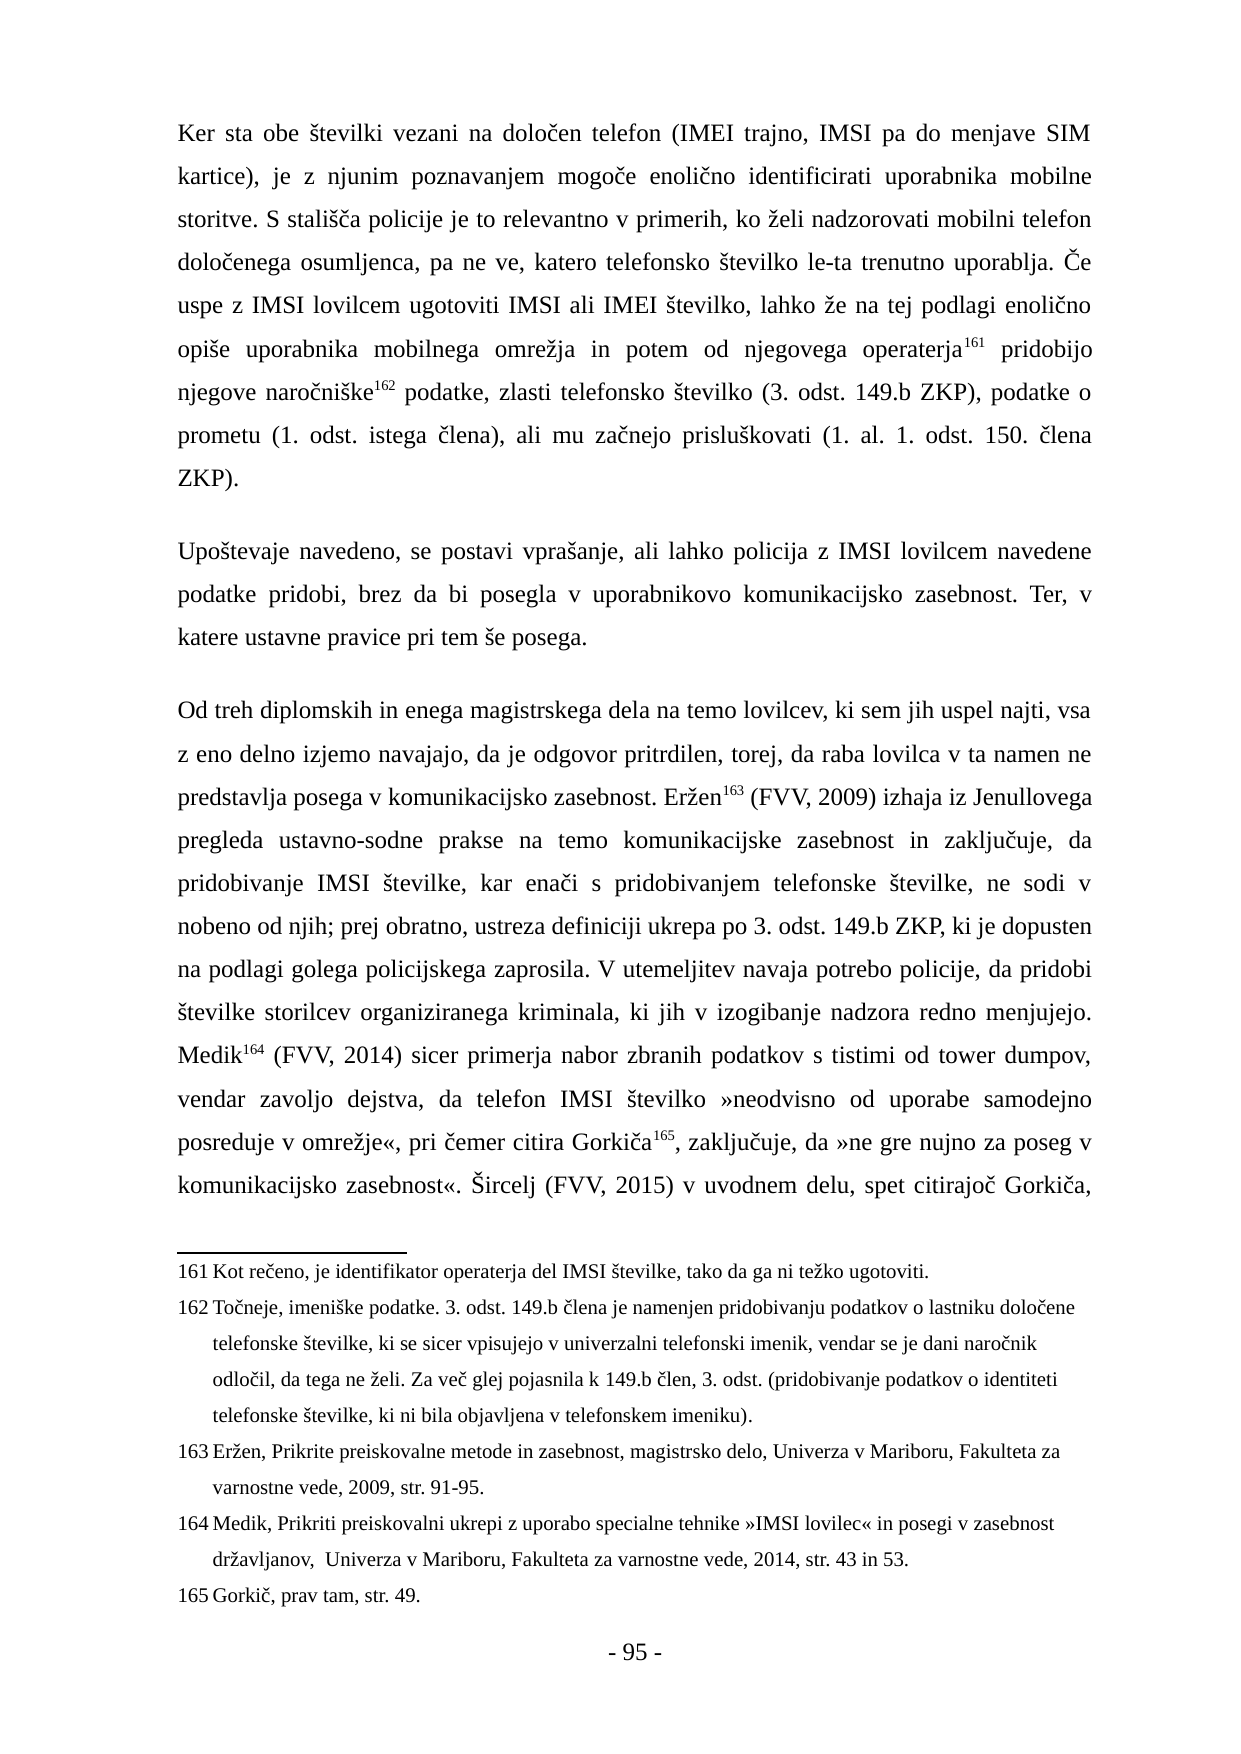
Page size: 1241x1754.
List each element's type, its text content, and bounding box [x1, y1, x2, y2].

text Ker sta obe številki vezani na določen telefon (IMEI trajno, IMSI pa do menjave SIM kartice), je z njunim poznavanjem mogoče enolično identificirati uporabnika mobilne storitve. S stališča policije je to relevantno v primerih, ko želi nadzorovati mobilni telefon določenega osumljenca, pa ne ve, katero telefonsko številko le-ta trenutno uporablja. Če uspe z IMSI lovilcem ugotoviti IMSI ali IMEI številko, lahko že na tej podlagi enolično opiše uporabnika mobilnega omrežja in potem od njegovega operaterja pridobijo njegove naročniške podatke, zlasti telefonsko številko (3. odst. 149.b ZKP), podatke o prometu (1. odst. istega člena), ali mu začnejo prisluškovati (1. al. 1. odst. 150. člena ZKP). [177, 118, 1093, 492]
text Gorkič, prav tam, str. 49. [177, 1583, 1093, 1607]
text Medik, Prikriti preiskovalni ukrepi z uporabo specialne tehnike »IMSI lovilec« in posegi v zasebnost državljanov, Univerza v Mariboru, Fakulteta za varnostne vede, 2014, str. 43 in 53. [177, 1511, 1093, 1571]
text Upoštevaje navedeno, se postavi vprašanje, ali lahko policija z IMSI lovilcem navedene podatke pridobi, brez da bi posegla v uporabnikovo komunikacijsko zasebnost. Ter, v katere ustavne pravice pri tem še posega. [177, 536, 1093, 651]
text Kot rečeno, je identifikator operaterja del IMSI številke, tako da ga ni težko ugotoviti. [177, 1259, 1093, 1283]
text Točneje, imeniške podatke. 3. odst. 149.b člena je namenjen pridobivanju podatkov o lastniku določene telefonske številke, ki se sicer vpisujejo v univerzalni telefonski imenik, vendar se je dani naročnik odločil, da tega ne želi. Za več glej pojasnila k 149.b člen, 3. odst. (pridobivanje podatkov o identiteti telefonske številke, ki ni bila objavljena v telefonskem imeniku). [177, 1295, 1093, 1427]
text Eržen, Prikrite preiskovalne metode in zasebnost, magistrsko delo, Univerza v Mariboru, Fakulteta za varnostne vede, 2009, str. 91-95. [177, 1439, 1093, 1499]
text Od treh diplomskih in enega magistrskega dela na temo lovilcev, ki sem jih uspel najti, vsa z eno delno izjemo navajajo, da je odgovor pritrdilen, torej, da raba lovilca v ta namen ne predstavlja posega v komunikacijsko zasebnost. Eržen (FVV, 2009) izhaja iz Jenullovega pregleda ustavno-sodne prakse na temo komunikacijske zasebnost in zaključuje, da pridobivanje IMSI številke, kar enači s pridobivanjem telefonske številke, ne sodi v nobeno od njih; prej obratno, ustreza definiciji ukrepa po 3. odst. 149.b ZKP, ki je dopusten na podlagi golega policijskega zaprosila. V utemeljitev navaja potrebo policije, da pridobi številke storilcev organiziranega kriminala, ki jih v izogibanje nadzora redno menjujejo. Medik (FVV, 2014) sicer primerja nabor zbranih podatkov s tistimi od tower dumpov, vendar zavoljo dejstva, da telefon IMSI številko »neodvisno od uporabe samodejno posreduje v omrežje«, pri čemer citira Gorkiča, zaključuje, da »ne gre nujno za poseg v komunikacijsko zasebnost«. Šircelj (FVV, 2015) v uvodnem delu, spet citirajoč Gorkiča, [177, 696, 1093, 1199]
